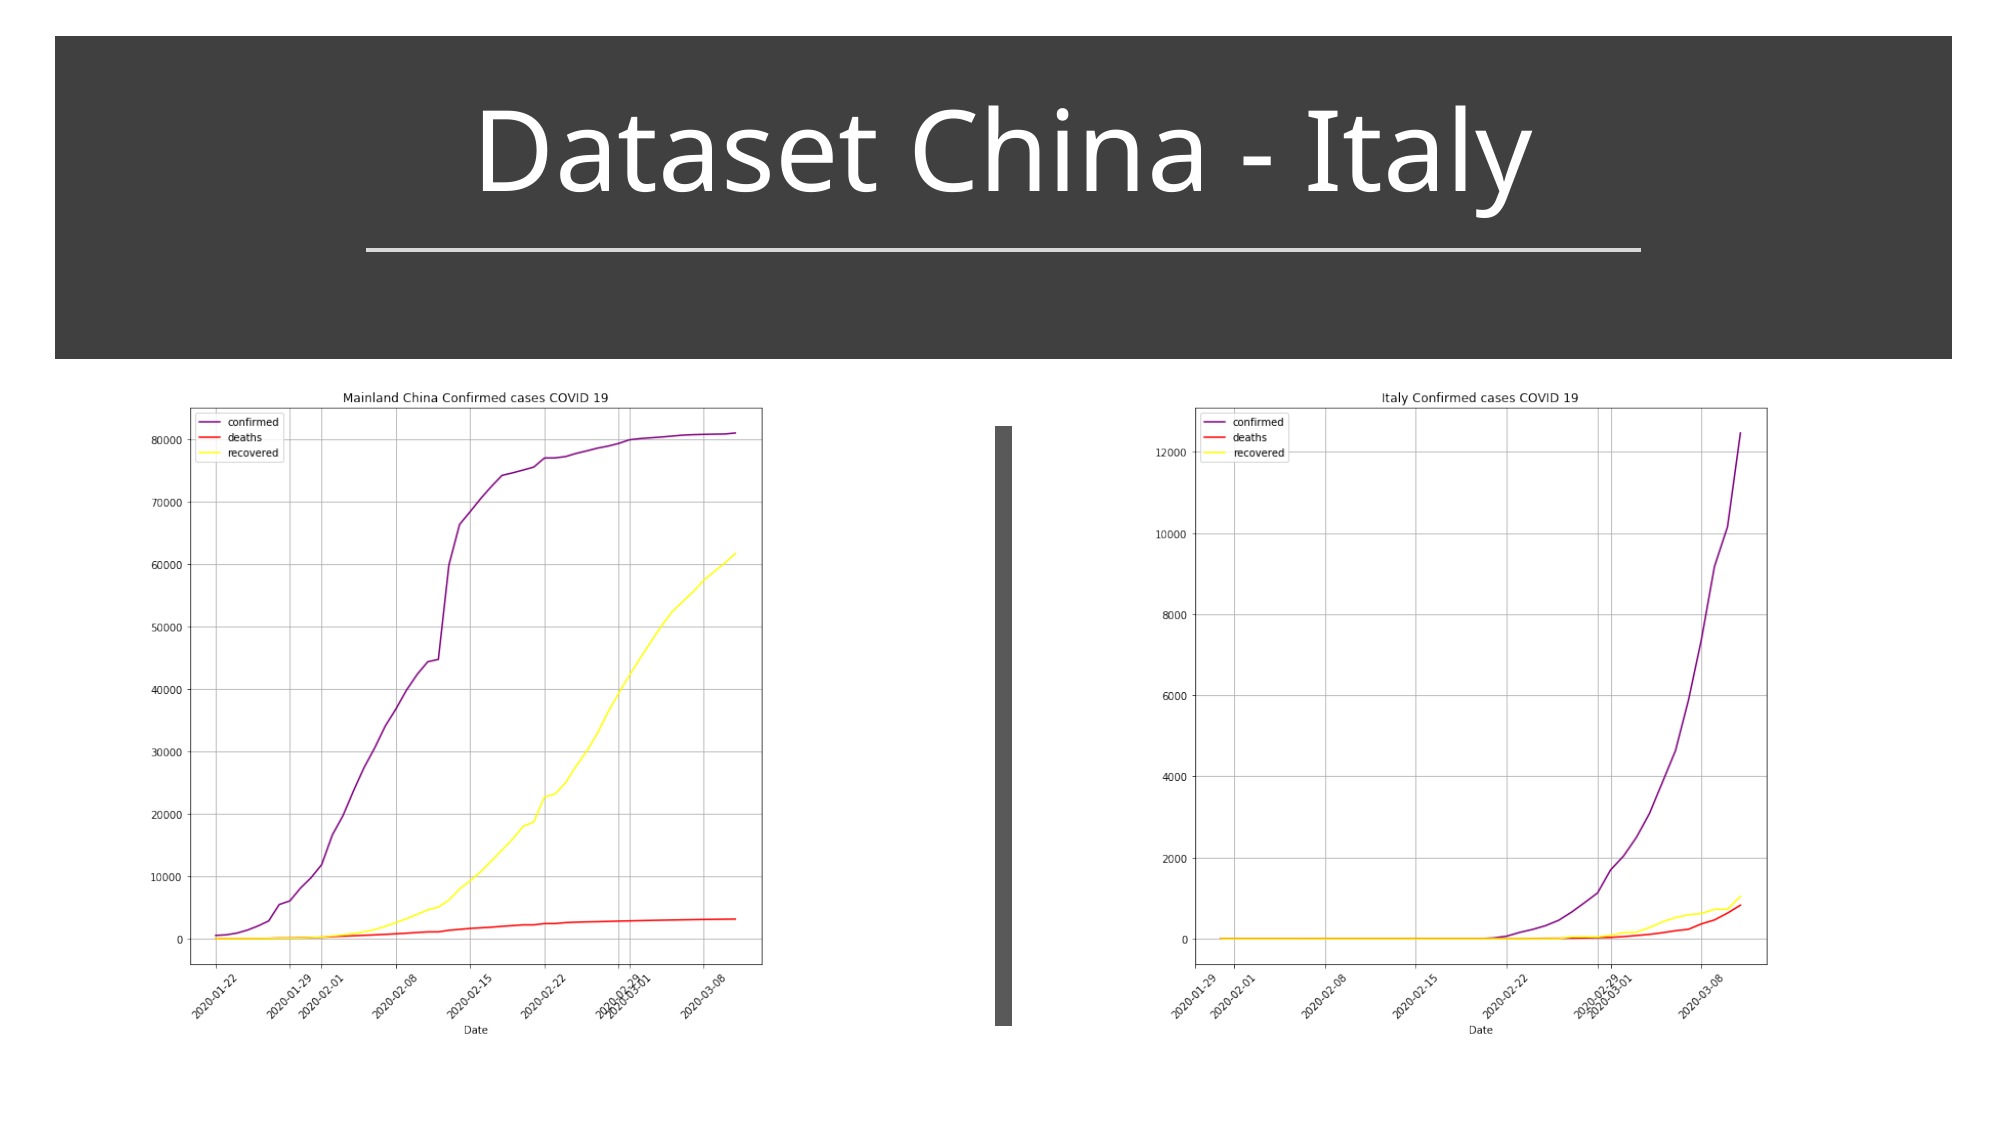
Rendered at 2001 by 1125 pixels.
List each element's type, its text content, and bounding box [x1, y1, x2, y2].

picture [1148, 385, 1777, 1042]
title Dataset China - Italy [89, 71, 1918, 224]
text_box [65, 46, 1942, 349]
picture [143, 385, 772, 1042]
